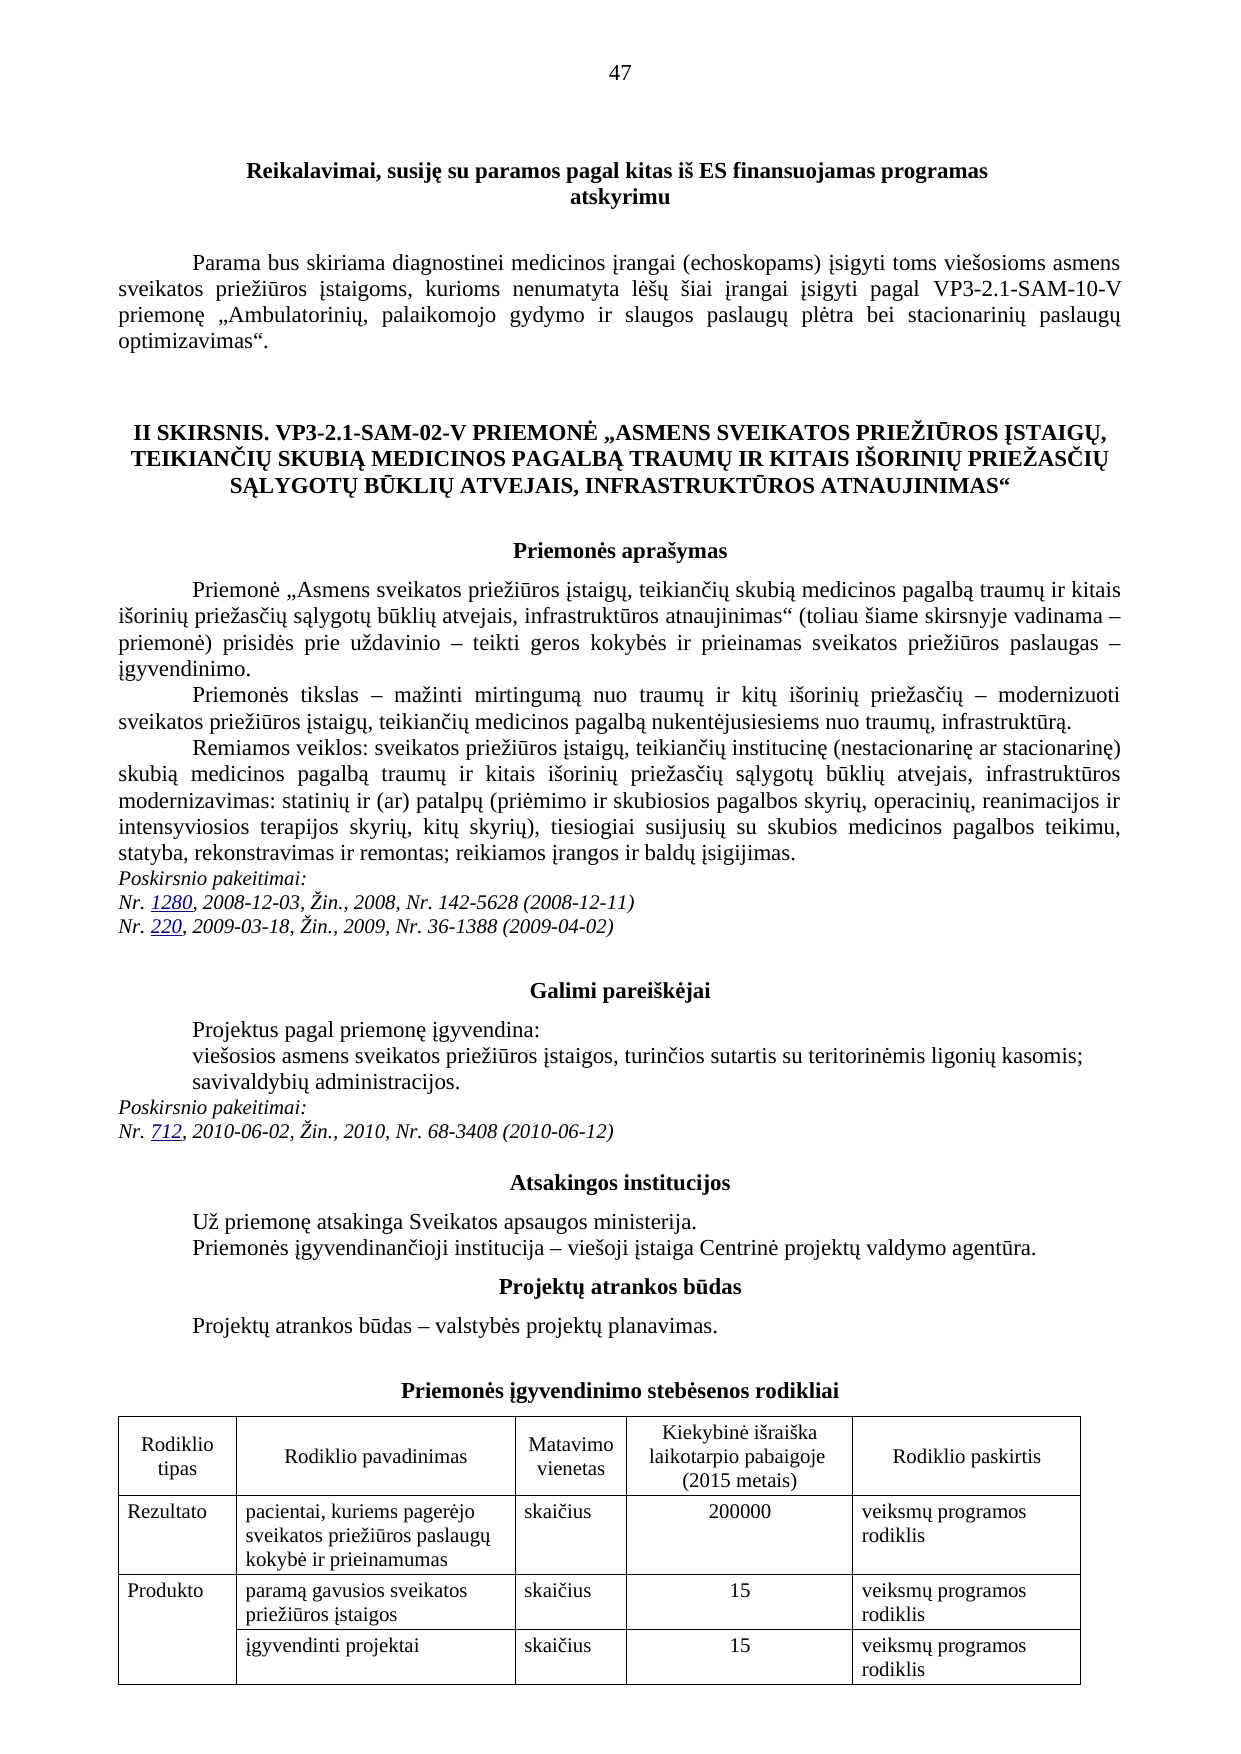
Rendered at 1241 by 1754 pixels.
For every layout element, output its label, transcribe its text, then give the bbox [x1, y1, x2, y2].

table_header Kiekybinė išraiška laikotarpio pabaigoje (2015 metais) [627, 1417, 852, 1495]
text Priemonės tikslas – mažinti mirtingumą nuo traumų ir kitų išorinių priežasčių – modernizuoti sveikatos priežiūros įstaigų, teikiančių medicinos pagalbą nukentėjusiesiems nuo traumų, infrastruktūrą. [118, 681, 1122, 734]
table_cell veiksmų programos rodiklis [853, 1496, 1080, 1574]
table_cell paramą gavusios sveikatos priežiūros įstaigos [237, 1575, 515, 1629]
text Už priemonę atsakinga Sveikatos apsaugos ministerija. [118, 1208, 1122, 1234]
subtitle II SKIRSNIS. VP3-2.1-SAM-02-V PRIEMONĖ „ASMENS SVEIKATOS PRIEŽIŪROS ĮSTAIGŲ, TEIKIANČIŲ SKUBIĄ MEDICINOS PAGALBĄ TRAUMŲ IR KITAIS IŠORINIŲ PRIEŽASČIŲ SĄLYGOTŲ BŪKLIŲ ATVEJAIS, INFRASTRUKTŪROS ATNAUJINIMAS“ [118, 419, 1122, 498]
text Atsakingos institucijos [118, 1169, 1122, 1196]
table_cell skaičius [516, 1630, 626, 1684]
text Projektus pagal priemonę įgyvendina: [118, 1016, 1122, 1042]
table_cell 15 [627, 1575, 852, 1629]
table_cell veiksmų programos rodiklis [853, 1575, 1080, 1629]
text Priemonės aprašymas [118, 537, 1122, 563]
subtitle Parama bus skiriama diagnostinei medicinos įrangai (echoskopams) įsigyti toms viešosioms asmens sveikatos priežiūros įstaigoms, kurioms nenumatyta lėšų šiai įrangai įsigyti pagal VP3-2.1-SAM-10-V priemonę „Ambulatorinių, palaikomojo gydymo ir slaugos paslaugų plėtra bei stacionarinių paslaugų optimizavimas“. [118, 248, 1122, 354]
table_cell veiksmų programos rodiklis [853, 1630, 1080, 1684]
table_cell Produkto [119, 1575, 236, 1684]
text viešosios asmens sveikatos priežiūros įstaigos, turinčios sutartis su teritorinėmis ligonių kasomis; [118, 1042, 1122, 1068]
text Galimi pareiškėjai [118, 977, 1122, 1003]
text Nr. 1280, 2008-12-03, Žin., 2008, Nr. 142-5628 (2008-12-11) [118, 890, 1122, 914]
text savivaldybių administracijos. [118, 1068, 1122, 1095]
text Projektų atrankos būdas – valstybės projektų planavimas. [118, 1312, 1122, 1338]
table_cell 15 [627, 1630, 852, 1684]
table_cell skaičius [516, 1496, 626, 1574]
table_cell įgyvendinti projektai [237, 1630, 515, 1684]
table_cell Rezultato [119, 1496, 236, 1574]
table_cell skaičius [516, 1575, 626, 1629]
text Nr. 220, 2009-03-18, Žin., 2009, Nr. 36-1388 (2009-04-02) [118, 914, 1122, 938]
table_header Rodiklio pavadinimas [237, 1417, 515, 1495]
text Remiamos veiklos: sveikatos priežiūros įstaigų, teikiančių institucinę (nestacionarinę ar stacionarinę) skubią medicinos pagalbą traumų ir kitais išorinių priežasčių sąlygotų būklių atvejais, infrastruktūros modernizavimas: statinių ir (ar) patalpų (priėmimo ir skubiosios pagalbos skyrių, operacinių, reanimacijos ir intensyviosios terapijos skyrių, kitų skyrių), tiesiogiai susijusių su skubios medicinos pagalbos teikimu, statyba, rekonstravimas ir remontas; reikiamos įrangos ir baldų įsigijimas. [118, 734, 1122, 866]
subtitle Reikalavimai, susiję su paramos pagal kitas iš ES finansuojamas programas atskyrimu [118, 157, 1122, 210]
text Nr. 712, 2010-06-02, Žin., 2010, Nr. 68-3408 (2010-06-12) [118, 1119, 1122, 1143]
table_header Rodiklio tipas [119, 1417, 236, 1495]
text Projektų atrankos būdas [118, 1273, 1122, 1300]
text Priemonė „Asmens sveikatos priežiūros įstaigų, teikiančių skubią medicinos pagalbą traumų ir kitais išorinių priežasčių sąlygotų būklių atvejais, infrastruktūros atnaujinimas“ (toliau šiame skirsnyje vadinama – priemonė) prisidės prie uždavinio – teikti geros kokybės ir prieinamas sveikatos priežiūros paslaugas – įgyvendinimo. [118, 576, 1122, 681]
table_header Matavimo vienetas [516, 1417, 626, 1495]
text Poskirsnio pakeitimai: [118, 866, 1122, 890]
table_cell pacientai, kuriems pagerėjo sveikatos priežiūros paslaugų kokybė ir prieinamumas [237, 1496, 515, 1574]
table_cell 200000 [627, 1496, 852, 1574]
text Priemonės įgyvendinančioji institucija – viešoji įstaiga Centrinė projektų valdymo agentūra. [118, 1234, 1122, 1261]
table_header Rodiklio paskirtis [853, 1417, 1080, 1495]
text Poskirsnio pakeitimai: [118, 1095, 1122, 1119]
text Priemonės įgyvendinimo stebėsenos rodikliai [118, 1377, 1122, 1404]
